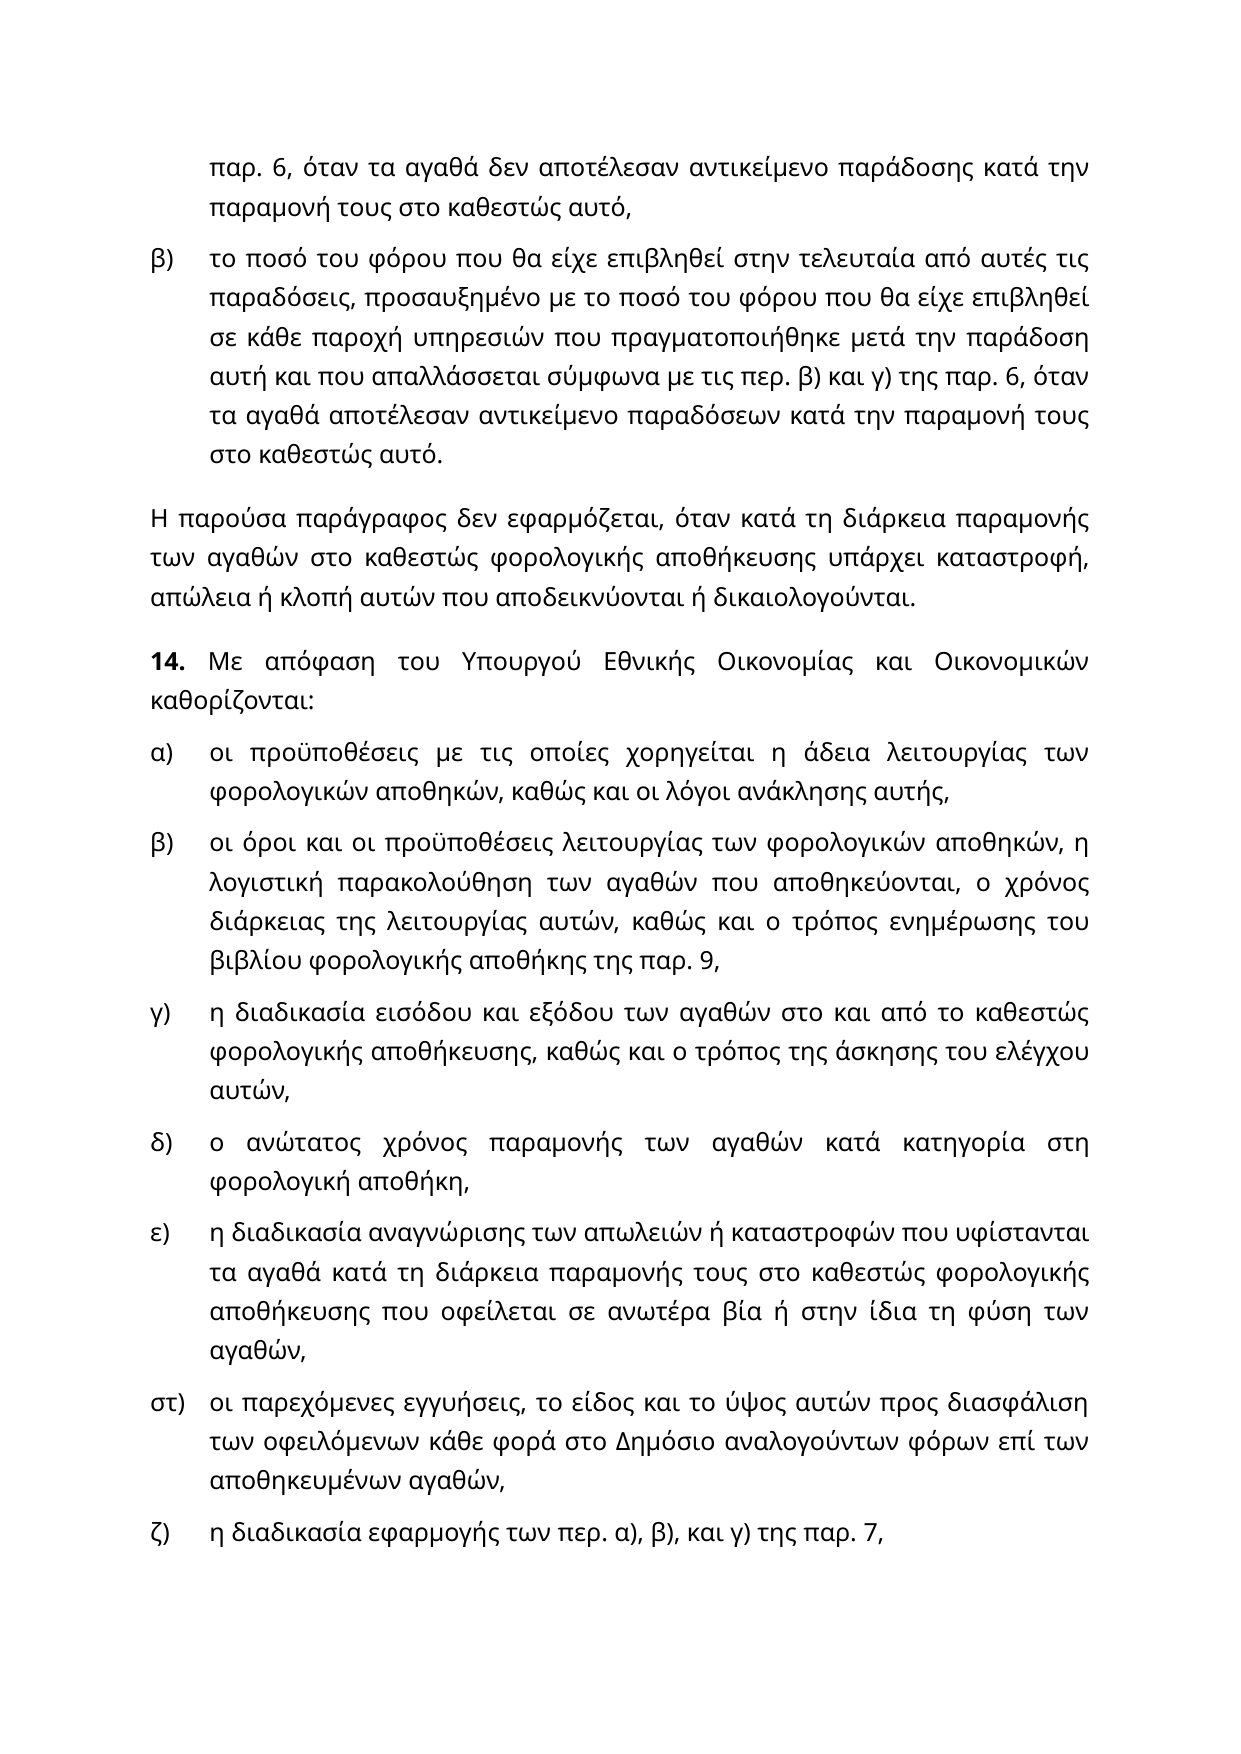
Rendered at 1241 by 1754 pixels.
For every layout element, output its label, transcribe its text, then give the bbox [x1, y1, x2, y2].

text 14. Με απόφαση του Υπουργού Εθνικής Οικονομίας και Οικονομικών καθορίζονται: [150, 643, 1090, 717]
list δ) ο ανώτατος χρόνος παραμονής των αγαθών κατά κατηγορία στη φορολογική αποθήκη, [150, 1124, 1090, 1197]
list α) οι προϋποθέσεις με τις οποίες χορηγείται η άδεια λειτουργίας των φορολογικών αποθηκών, καθώς και οι λόγοι ανάκλησης αυτής, [150, 734, 1090, 807]
text Η παρούσα παράγραφος δεν εφαρμόζεται, όταν κατά τη διάρκεια παραμονής των αγαθών στο καθεστώς φορολογικής αποθήκευσης υπάρχει καταστροφή, απώλεια ή κλοπή αυτών που αποδεικνύονται ή δικαιολογούνται. [150, 501, 1090, 613]
list στ) οι παρεχόμενες εγγυήσεις, το είδος και το ύψος αυτών προς διασφάλιση των οφειλόμενων κάθε φορά στο Δημόσιο αναλογούντων φόρων επί των αποθηκευμένων αγαθών, [150, 1384, 1090, 1497]
list ε) η διαδικασία αναγνώρισης των απωλειών ή καταστροφών που υφίστανται τα αγαθά κατά τη διάρκεια παραμονής τους στο καθεστώς φορολογικής αποθήκευσης που οφείλεται σε ανωτέρα βία ή στην ίδια τη φύση των αγαθών, [150, 1215, 1090, 1367]
list ζ) η διαδικασία εφαρμογής των περ. α), β), και γ) της παρ. 7, [150, 1514, 1090, 1548]
list β) το ποσό του φόρου που θα είχε επιβληθεί στην τελευταία από αυτές τις παραδόσεις, προσαυξημένο με το ποσό του φόρου που θα είχε επιβληθεί σε κάθε παροχή υπηρεσιών που πραγματοποιήθηκε μετά την παράδοση αυτή και που απαλλάσσεται σύμφωνα με τις περ. β) και γ) της παρ. 6, όταν τα αγαθά αποτέλεσαν αντικείμενο παραδόσεων κατά την παραμονή τους στο καθεστώς αυτό. [150, 241, 1090, 471]
list γ) η διαδικασία εισόδου και εξόδου των αγαθών στο και από το καθεστώς φορολογικής αποθήκευσης, καθώς και ο τρόπος της άσκησης του ελέγχου αυτών, [150, 994, 1090, 1107]
list β) οι όροι και οι προϋποθέσεις λειτουργίας των φορολογικών αποθηκών, η λογιστική παρακολούθηση των αγαθών που αποθηκεύονται, ο χρόνος διάρκειας της λειτουργίας αυτών, καθώς και ο τρόπος ενημέρωσης του βιβλίου φορολογικής αποθήκης της παρ. 9, [150, 825, 1090, 977]
list παρ. 6, όταν τα αγαθά δεν αποτέλεσαν αντικείμενο παράδοσης κατά την παραμονή τους στο καθεστώς αυτό, [150, 150, 1090, 223]
